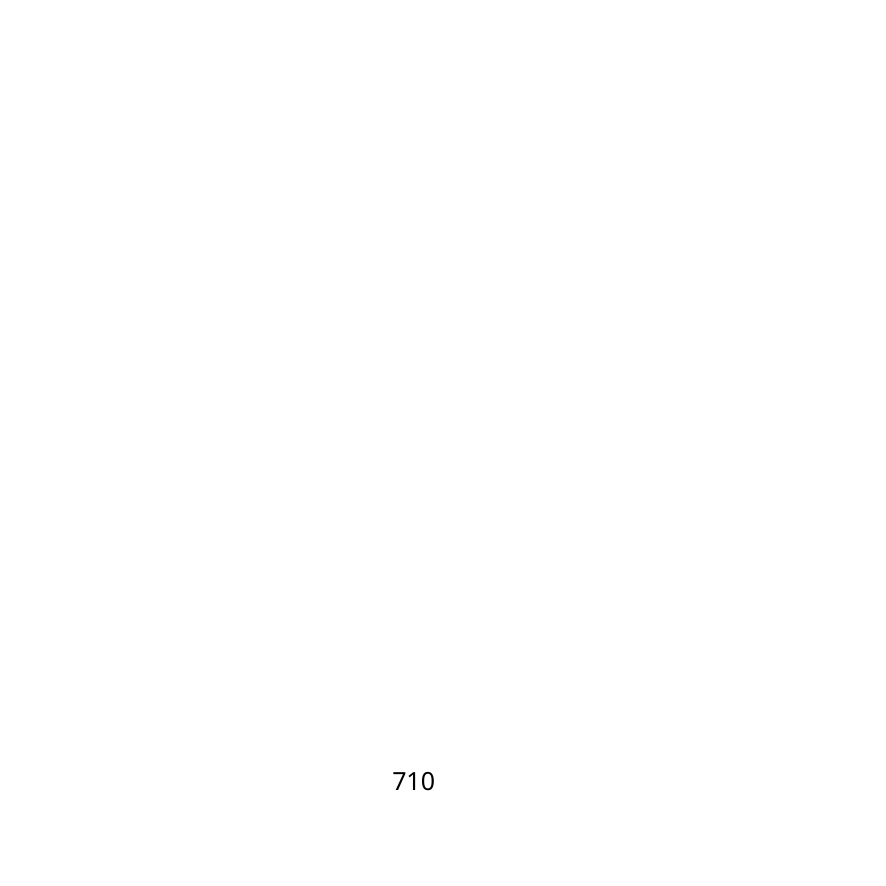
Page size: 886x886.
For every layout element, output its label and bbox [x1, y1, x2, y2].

table_cell [413, 117, 768, 145]
table_header [413, 89, 768, 117]
table_header [59, 89, 413, 117]
table_cell [59, 117, 413, 145]
